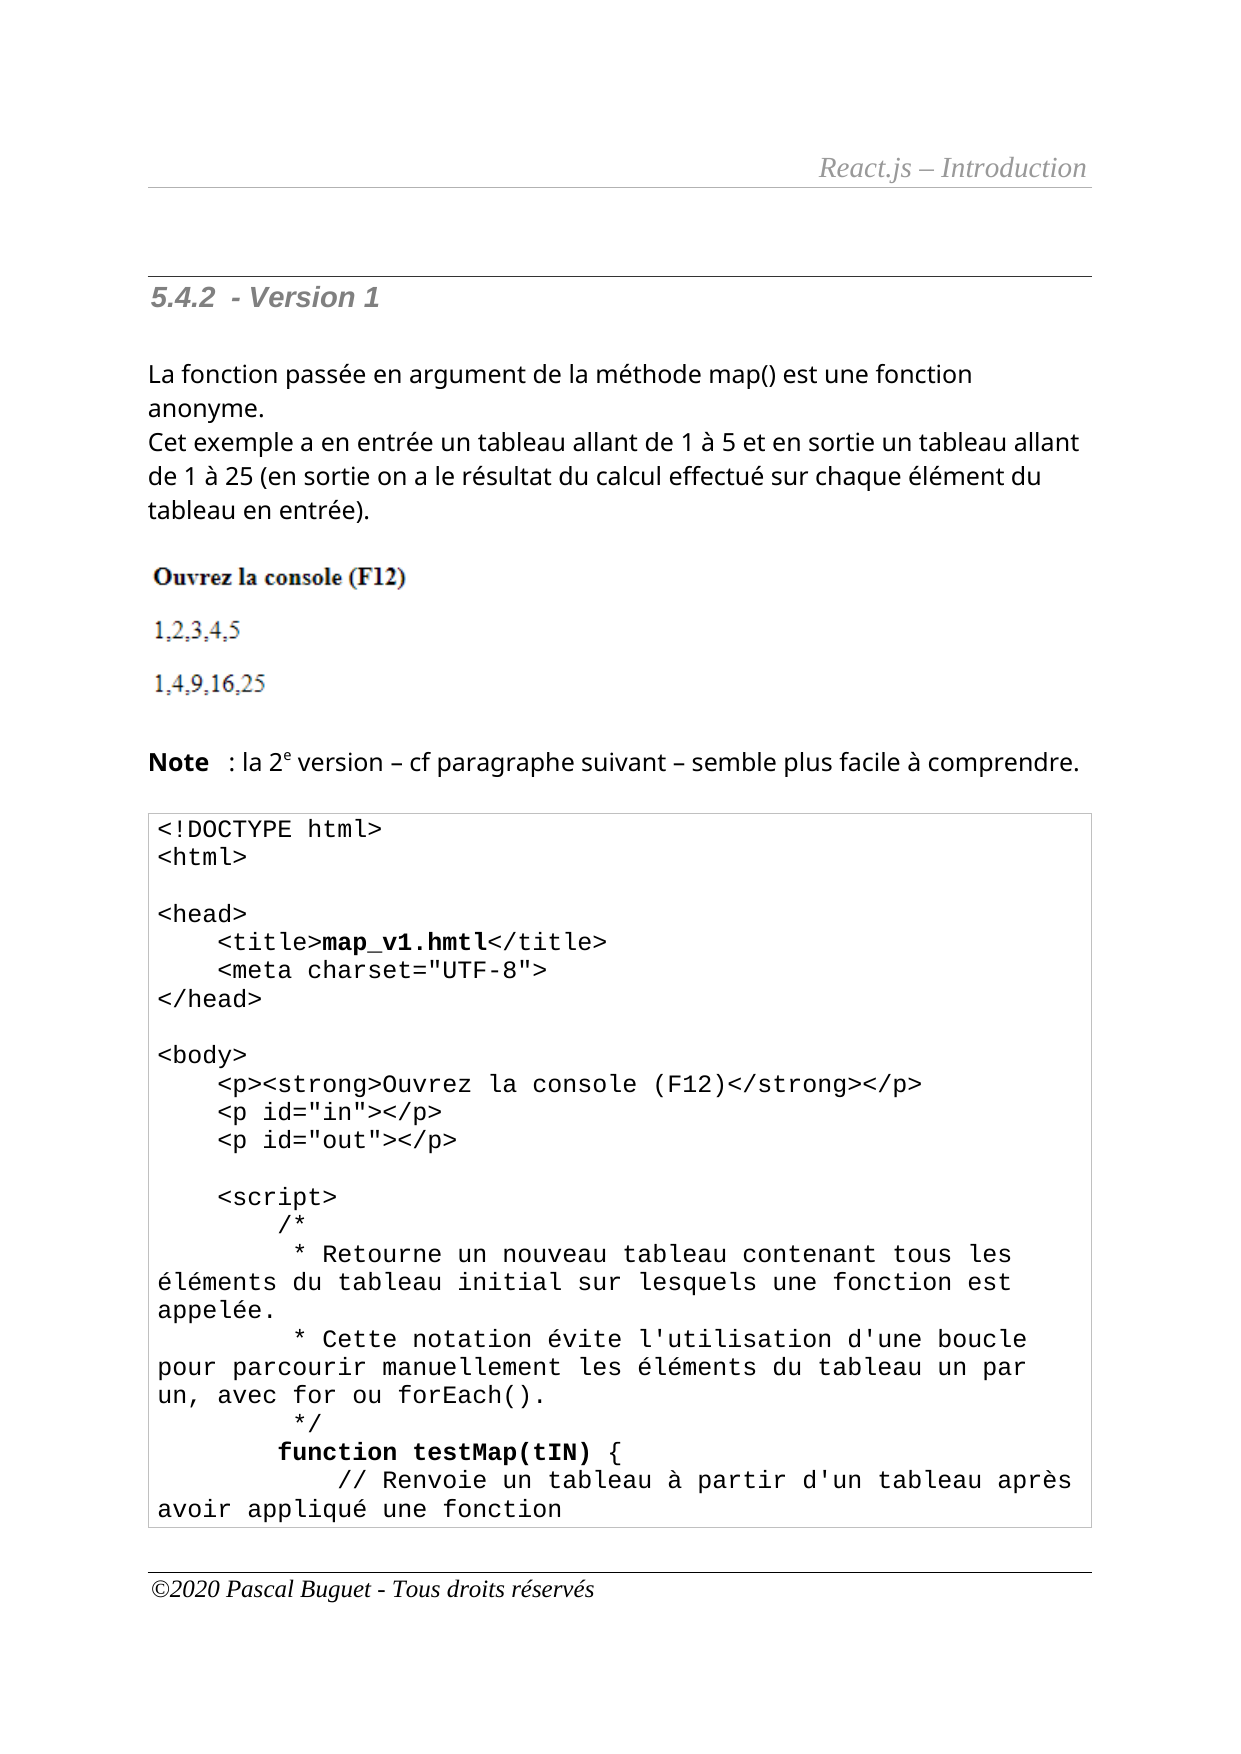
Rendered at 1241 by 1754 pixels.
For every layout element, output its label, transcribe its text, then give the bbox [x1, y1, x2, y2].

text <!DOCTYPE html> [149, 814, 1091, 841]
text Cet exemple a en entrée un tableau allant de 1 à 5 et en sortie un tableau allant de 1 à 25 (en sortie on a le résultat du calcul effectué sur chaque élément du tableau en entrée). [148, 424, 1092, 527]
text * Cette notation évite l'utilisation d'une boucle pour parcourir manuellement les éléments du tableau un par un, avec for ou forEach(). [149, 1323, 1091, 1408]
text <body> [149, 1040, 1091, 1068]
text <p id="out"></p> [149, 1125, 1091, 1156]
text * Retourne un nouveau tableau contenant tous les éléments du tableau initial sur lesquels une fonction est appelée. [149, 1238, 1091, 1323]
text Note : la 2e version – cf paragraphe suivant – semble plus facile à comprendre. [148, 745, 1092, 779]
text <html> [149, 841, 1091, 873]
text <head> [149, 898, 1091, 926]
text La fonction passée en argument de la méthode map() est une fonction anonyme. [148, 356, 1092, 424]
text <p id="in"></p> [149, 1096, 1091, 1125]
text <p><strong>Ouvrez la console (F12)</strong></p> [149, 1068, 1091, 1096]
text <meta charset="UTF-8"> [149, 955, 1091, 983]
subtitle - Version 1 [148, 277, 1092, 316]
picture [147, 560, 431, 711]
text <title>map_v1.hmtl</title> [149, 926, 1091, 955]
text */ [149, 1408, 1091, 1436]
text </head> [149, 983, 1091, 1014]
text function testMap(tIN) { [149, 1436, 1091, 1465]
text // Renvoie un tableau à partir d'un tableau après avoir appliqué une fonction [149, 1465, 1091, 1527]
text <script> [149, 1181, 1091, 1210]
text /* [149, 1210, 1091, 1238]
